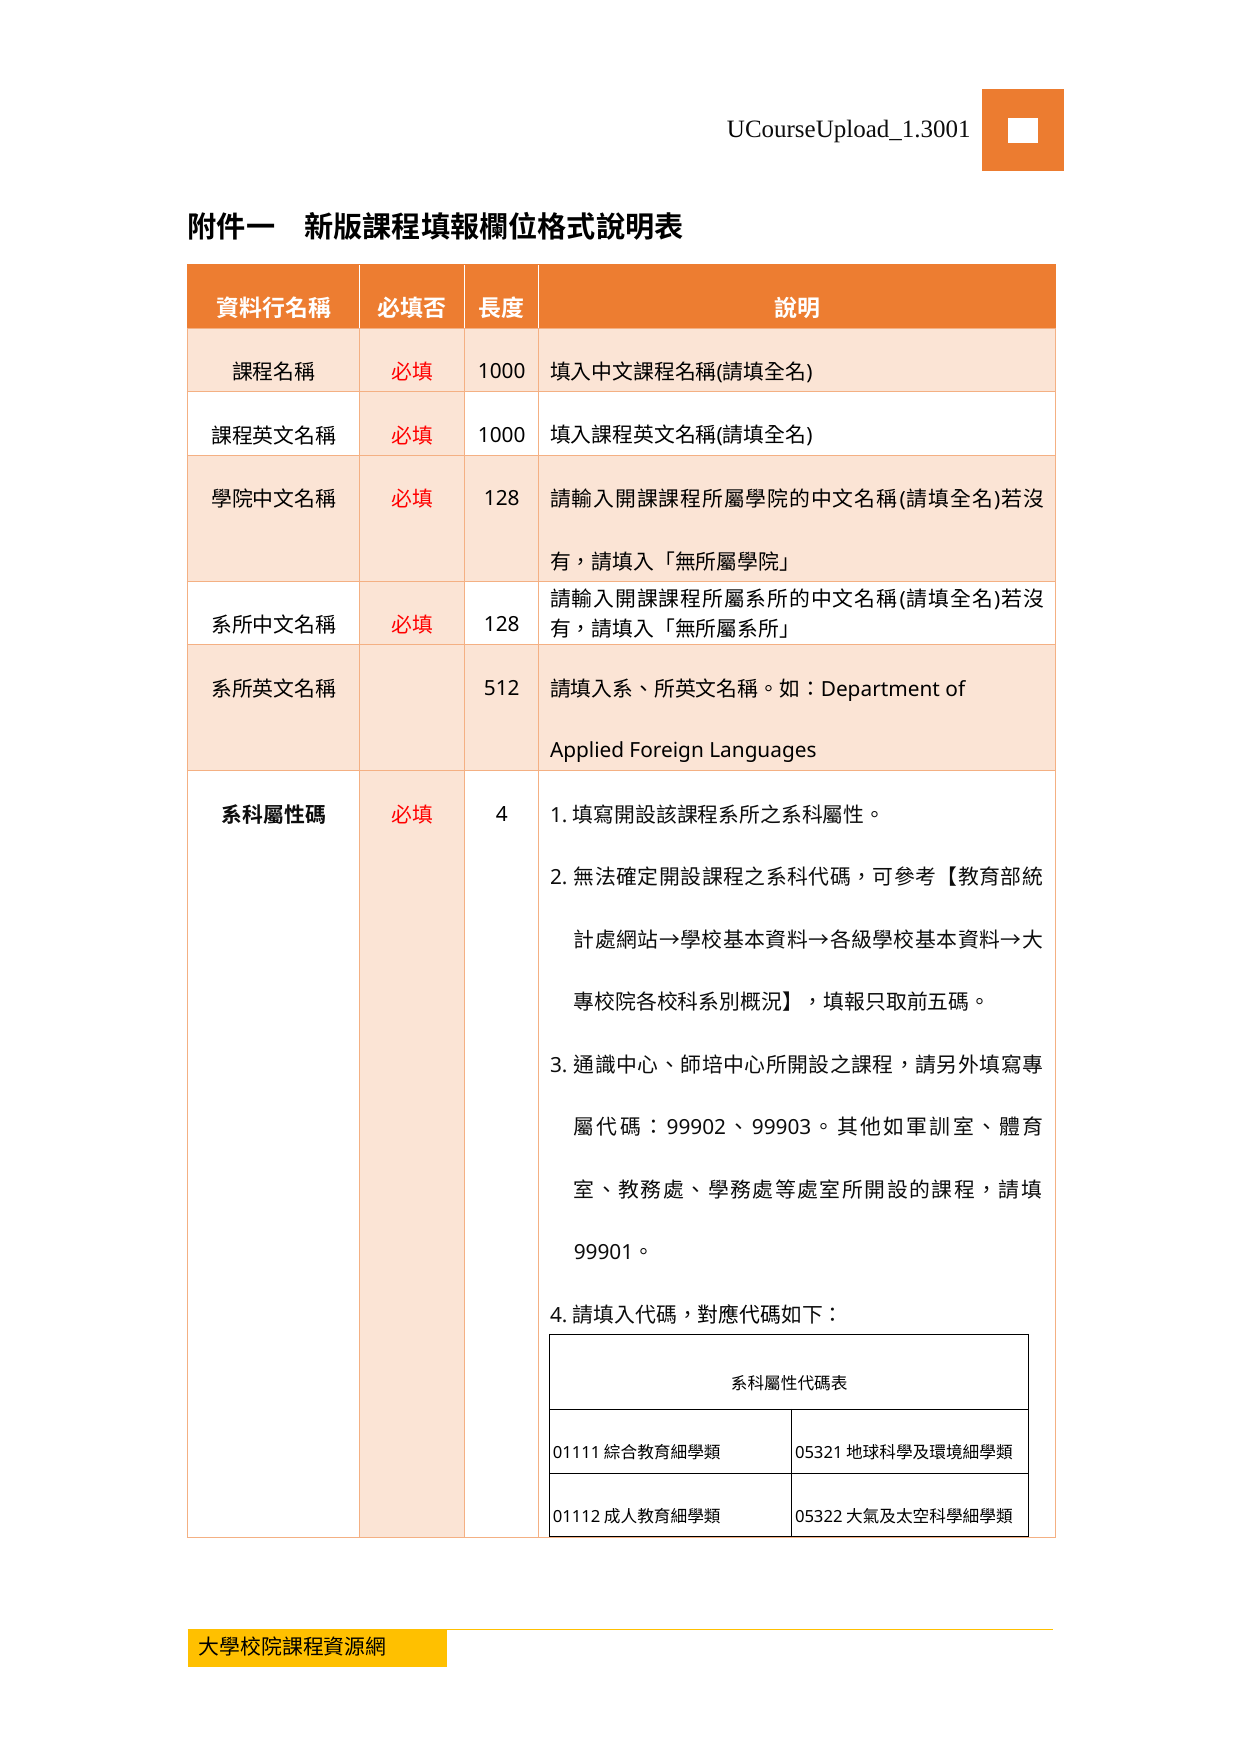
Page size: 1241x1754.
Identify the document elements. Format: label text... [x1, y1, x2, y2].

table_cell 系科屬性碼 [188, 771, 359, 1537]
table_header 長度 [465, 265, 538, 328]
table_cell [360, 645, 464, 770]
table_cell 必填 [360, 582, 464, 644]
table_cell 請輸入開課課程所屬學院的中文名稱(請填全名)若沒有，請填入「無所屬學院」 [539, 456, 1055, 581]
table_cell 填入課程英文名稱(請填全名) [539, 392, 1055, 455]
text 附件一 新版課程填報欄位格式說明表 [187, 203, 1053, 245]
table_header 資料行名稱 [188, 265, 359, 328]
table_cell 1000 [465, 392, 538, 455]
table_header 必填否 [360, 265, 464, 328]
table_cell 填入中文課程名稱(請填全名) [539, 329, 1055, 391]
table_cell 4 [465, 771, 538, 1537]
table_cell 請輸入開課課程所屬系所的中文名稱(請填全名)若沒有，請填入「無所屬系所」 [539, 582, 1055, 644]
table_cell 請填入系、所英文名稱。如：Department of Applied Foreign Languages [539, 645, 1055, 770]
table_cell 512 [465, 645, 538, 770]
table_cell 系所英文名稱 [188, 645, 359, 770]
table_cell 必填 [360, 392, 464, 455]
table_cell 01111綜合教育細學類 [550, 1410, 791, 1472]
table_cell 學院中文名稱 [188, 456, 359, 581]
table_cell 必填 [360, 771, 464, 1537]
table_cell 1000 [465, 329, 538, 391]
table_cell 1. 填寫開設該課程系所之系科屬性。 2. 無法確定開設課程之系科代碼，可參考【教育部統計處網站→學校基本資料→各級學校基本資料→大專校院各校科系別概況】，填報只取前五碼。 3. 通識中心、師培中心所開設之課程，請另外填寫專屬代碼：99902、99903。其他如軍訓室、體育室、教務處、學務處等處室所開設的課程，請填99901。 4. 請填入代碼，對應代碼如下： [539, 771, 1055, 1537]
table_cell 05321地球科學及環境細學類 [792, 1410, 1028, 1472]
table_cell 128 [465, 582, 538, 644]
table_header 說明 [539, 265, 1055, 328]
table_header 系科屬性代碼表 [550, 1335, 1028, 1409]
table_cell 128 [465, 456, 538, 581]
table_cell 必填 [360, 329, 464, 391]
table_cell 系所中文名稱 [188, 582, 359, 644]
table_cell 必填 [360, 456, 464, 581]
table_cell 課程名稱 [188, 329, 359, 391]
table_cell 01112成人教育細學類 [550, 1474, 791, 1536]
table_cell 05322大氣及太空科學細學類 [792, 1474, 1028, 1536]
table_cell 課程英文名稱 [188, 392, 359, 455]
